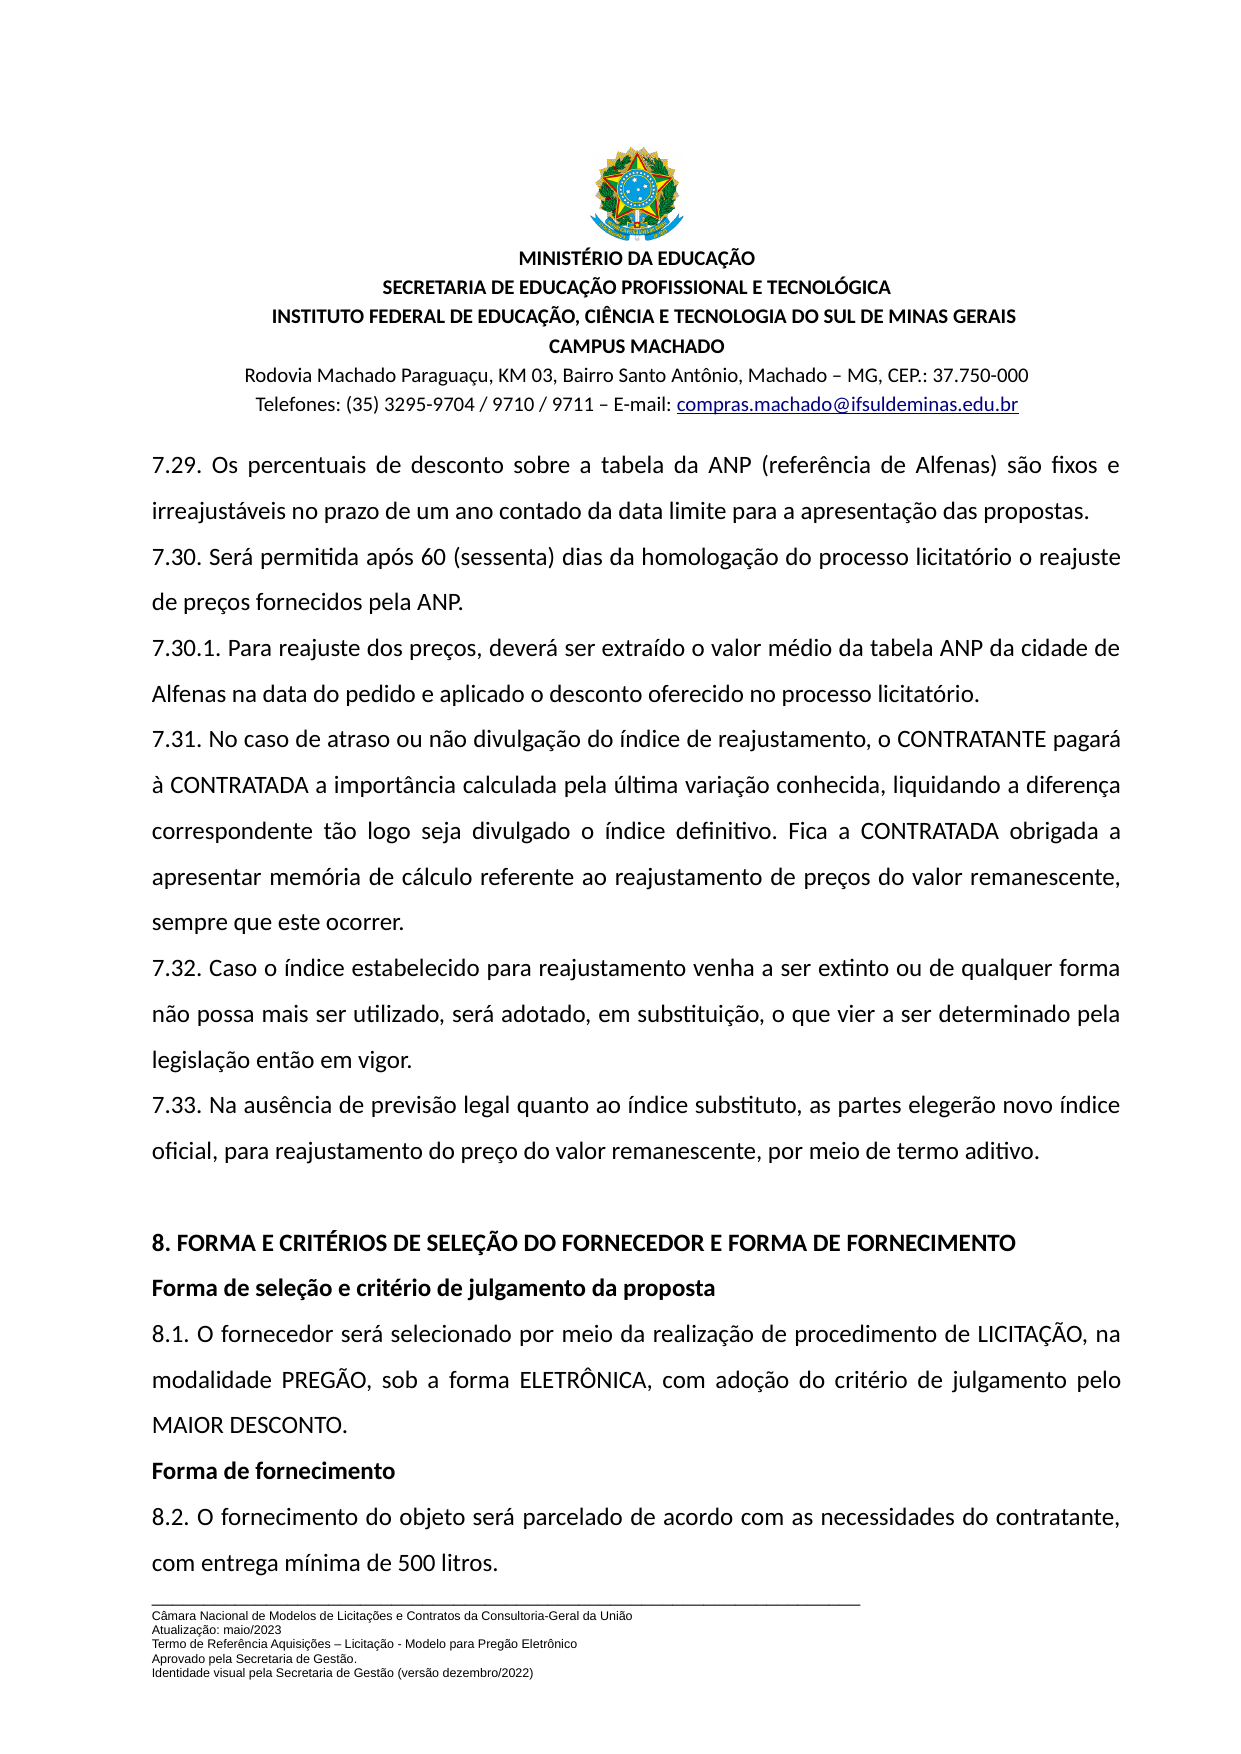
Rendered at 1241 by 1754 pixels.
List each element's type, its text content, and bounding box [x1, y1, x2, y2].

picture [590, 147, 684, 241]
text Forma de seleção e critério de julgamento da proposta [152, 1272, 1122, 1303]
text Forma de fornecimento [152, 1455, 1122, 1486]
text 7.29. Os percentuais de desconto sobre a tabela da ANP (referência de Alfenas) são fixos e irreajustáveis no prazo de um ano contado da data limite para a apresentação das propostas. [152, 449, 1122, 526]
text 8. FORMA E CRITÉRIOS DE SELEÇÃO DO FORNECEDOR E FORMA DE FORNECIMENTO [152, 1227, 1122, 1257]
text 7.33. Na ausência de previsão legal quanto ao índice substituto, as partes elegerão novo índice oficial, para reajustamento do preço do valor remanescente, por meio de termo aditivo. [152, 1089, 1122, 1166]
text 8.1. O fornecedor será selecionado por meio da realização de procedimento de LICITAÇÃO, na modalidade PREGÃO, sob a forma ELETRÔNICA, com adoção do critério de julgamento pelo MAIOR DESCONTO. [152, 1318, 1122, 1440]
text 8.2. O fornecimento do objeto será parcelado de acordo com as necessidades do contratante, com entrega mínima de 500 litros. [152, 1501, 1122, 1577]
text 7.31. No caso de atraso ou não divulgação do índice de reajustamento, o CONTRATANTE pagará à CONTRATADA a importância calculada pela última variação conhecida, liquidando a diferença correspondente tão logo seja divulgado o índice definitivo. Fica a CONTRATADA obrigada a apresentar memória de cálculo referente ao reajustamento de preços do valor remanescente, sempre que este ocorrer. [152, 724, 1122, 937]
picture [630, 236, 645, 241]
text 7.30. Será permitida após 60 (sessenta) dias da homologação do processo licitatório o reajuste de preços fornecidos pela ANP. [152, 541, 1122, 617]
picture [656, 223, 665, 228]
text 7.32. Caso o índice estabelecido para reajustamento venha a ser extinto ou de qualquer forma não possa mais ser utilizado, será adotado, em substituição, o que vier a ser determinado pela legislação então em vigor. [152, 952, 1122, 1074]
text 7.30.1. Para reajuste dos preços, deverá ser extraído o valor médio da tabela ANP da cidade de Alfenas na data do pedido e aplicado o desconto oferecido no processo licitatório. [152, 632, 1122, 708]
picture [652, 219, 684, 241]
